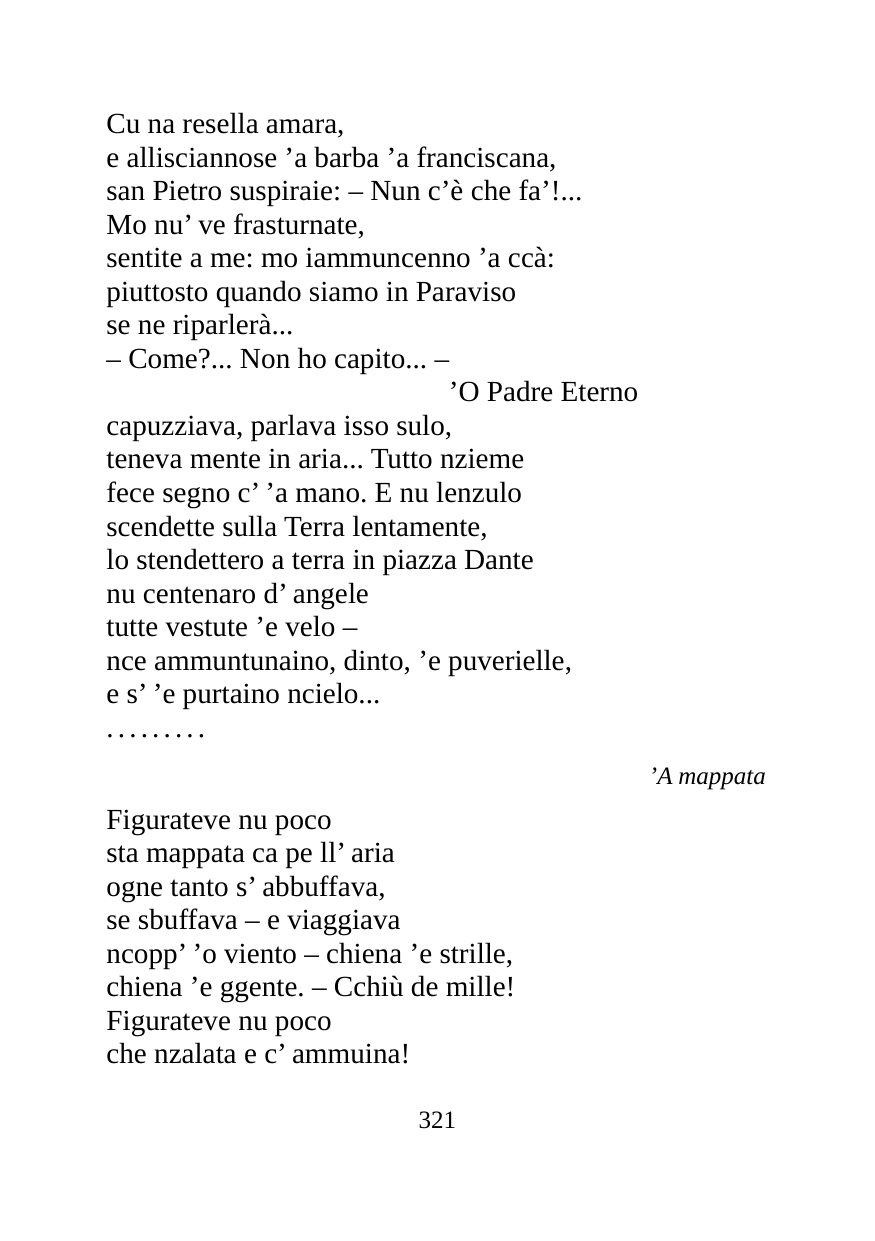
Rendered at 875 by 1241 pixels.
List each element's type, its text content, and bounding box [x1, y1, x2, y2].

text scendette sulla Terra lentamente, [106, 509, 768, 542]
text e s’ ’e purtaino ncielo... [106, 676, 768, 710]
text tutte vestute ’e velo – [106, 609, 768, 643]
text capuzziava, parlava isso sulo, [106, 408, 768, 442]
text piuttosto quando siamo in Paraviso [106, 274, 768, 307]
text nu centenaro d’ angele [106, 576, 768, 609]
text teneva mente in aria... Tutto nzieme [106, 442, 768, 475]
text ’O Padre Eterno [449, 374, 768, 408]
text ogne tanto s’ abbuffava, [106, 869, 768, 902]
text Figurateve nu poco [106, 802, 768, 835]
text san Pietro suspiraie: – Nun c’è che fa’!... [106, 173, 768, 207]
text che nzalata e c’ ammuina! [106, 1037, 768, 1070]
text Mo nu’ ve frasturnate, [106, 207, 768, 240]
text nce ammuntunaino, dinto, ’e puverielle, [106, 643, 768, 676]
text Figurateve nu poco [106, 1003, 768, 1037]
text Cu na resella amara, [106, 106, 768, 140]
text chiena ’e ggente. – Cchiù de mille! [106, 969, 768, 1003]
text e allisciannose ’a barba ’a franciscana, [106, 140, 768, 173]
text ncopp’ ’o viento – chiena ’e strille, [106, 936, 768, 969]
text ......... [106, 710, 768, 743]
text sta mappata ca pe ll’ aria [106, 835, 768, 869]
text fece segno c’ ’a mano. E nu lenzulo [106, 475, 768, 509]
text ’A mappata [106, 761, 768, 790]
text se ne riparlerà... [106, 307, 768, 341]
text sentite a me: mo iammuncenno ’a ccà: [106, 240, 768, 274]
text lo stendettero a terra in piazza Dante [106, 542, 768, 576]
text se sbuffava – e viaggiava [106, 902, 768, 936]
text – Come?... Non ho capito... – [106, 341, 768, 374]
